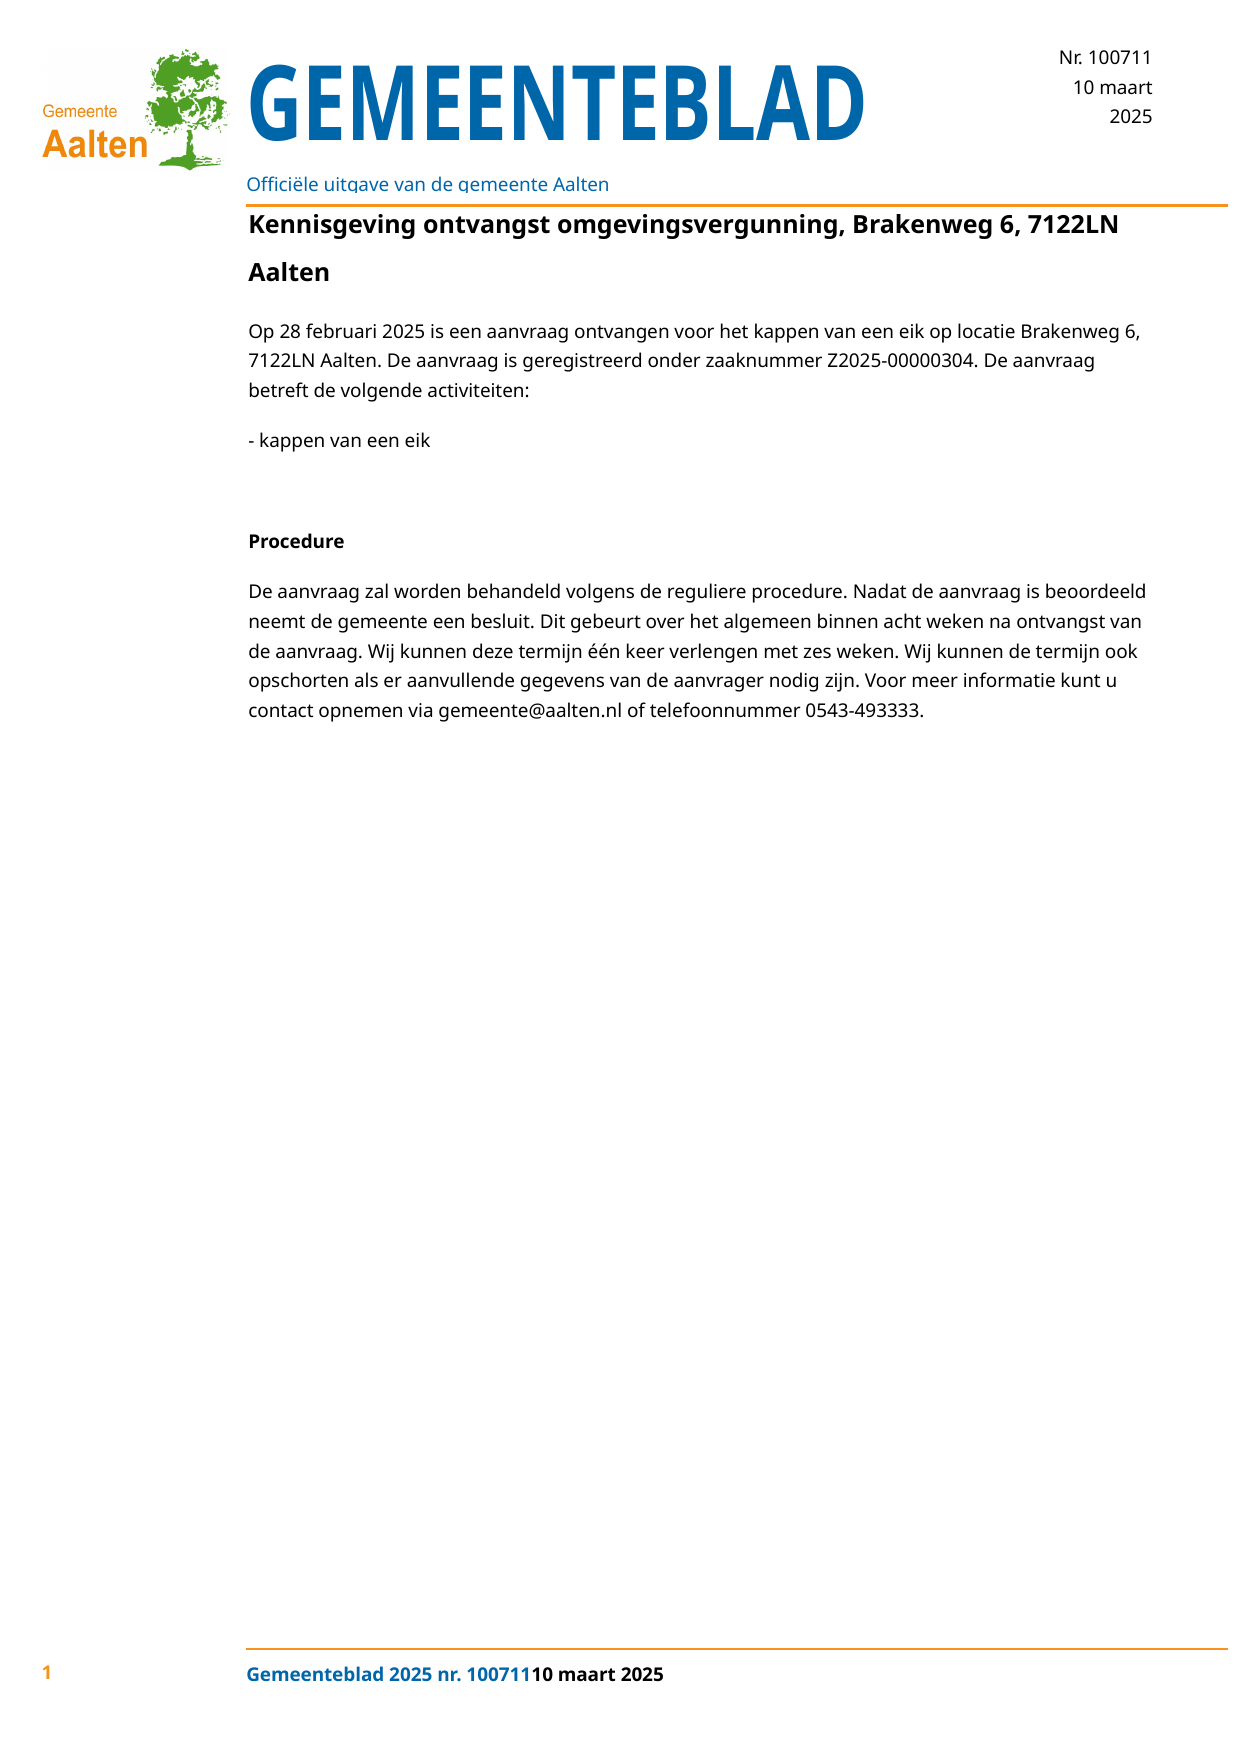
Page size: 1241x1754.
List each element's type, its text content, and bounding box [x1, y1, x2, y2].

picture [41, 47, 231, 172]
text Op 28 februari 2025 is een aanvraag ontvangen voor het kappen van een eik op locatie Brakenweg 6, 7122LN Aalten. De aanvraag is geregistreerd onder zaaknummer Z2025-00000304. De aanvraag betreft de volgende activiteiten: [248, 318, 1152, 403]
text - kappen van een eik [248, 427, 1152, 453]
text De aanvraag zal worden behandeld volgens de reguliere procedure. Nadat de aanvraag is beoordeeld neemt de gemeente een besluit. Dit gebeurt over het algemeen binnen acht weken na ontvangst van de aanvraag. Wij kunnen deze termijn één keer verlengen met zes weken. Wij kunnen de termijn ook opschorten als er aanvullende gegevens van de aanvrager nodig zijn. Voor meer informatie kunt u contact opnemen via gemeente@aalten.nl of telefoonnummer 0543-493333. [248, 579, 1152, 723]
text Kennisgeving ontvangst omgevingsvergunning, Brakenweg 6, 7122LN Aalten [248, 207, 1152, 288]
text Procedure [248, 528, 1152, 554]
